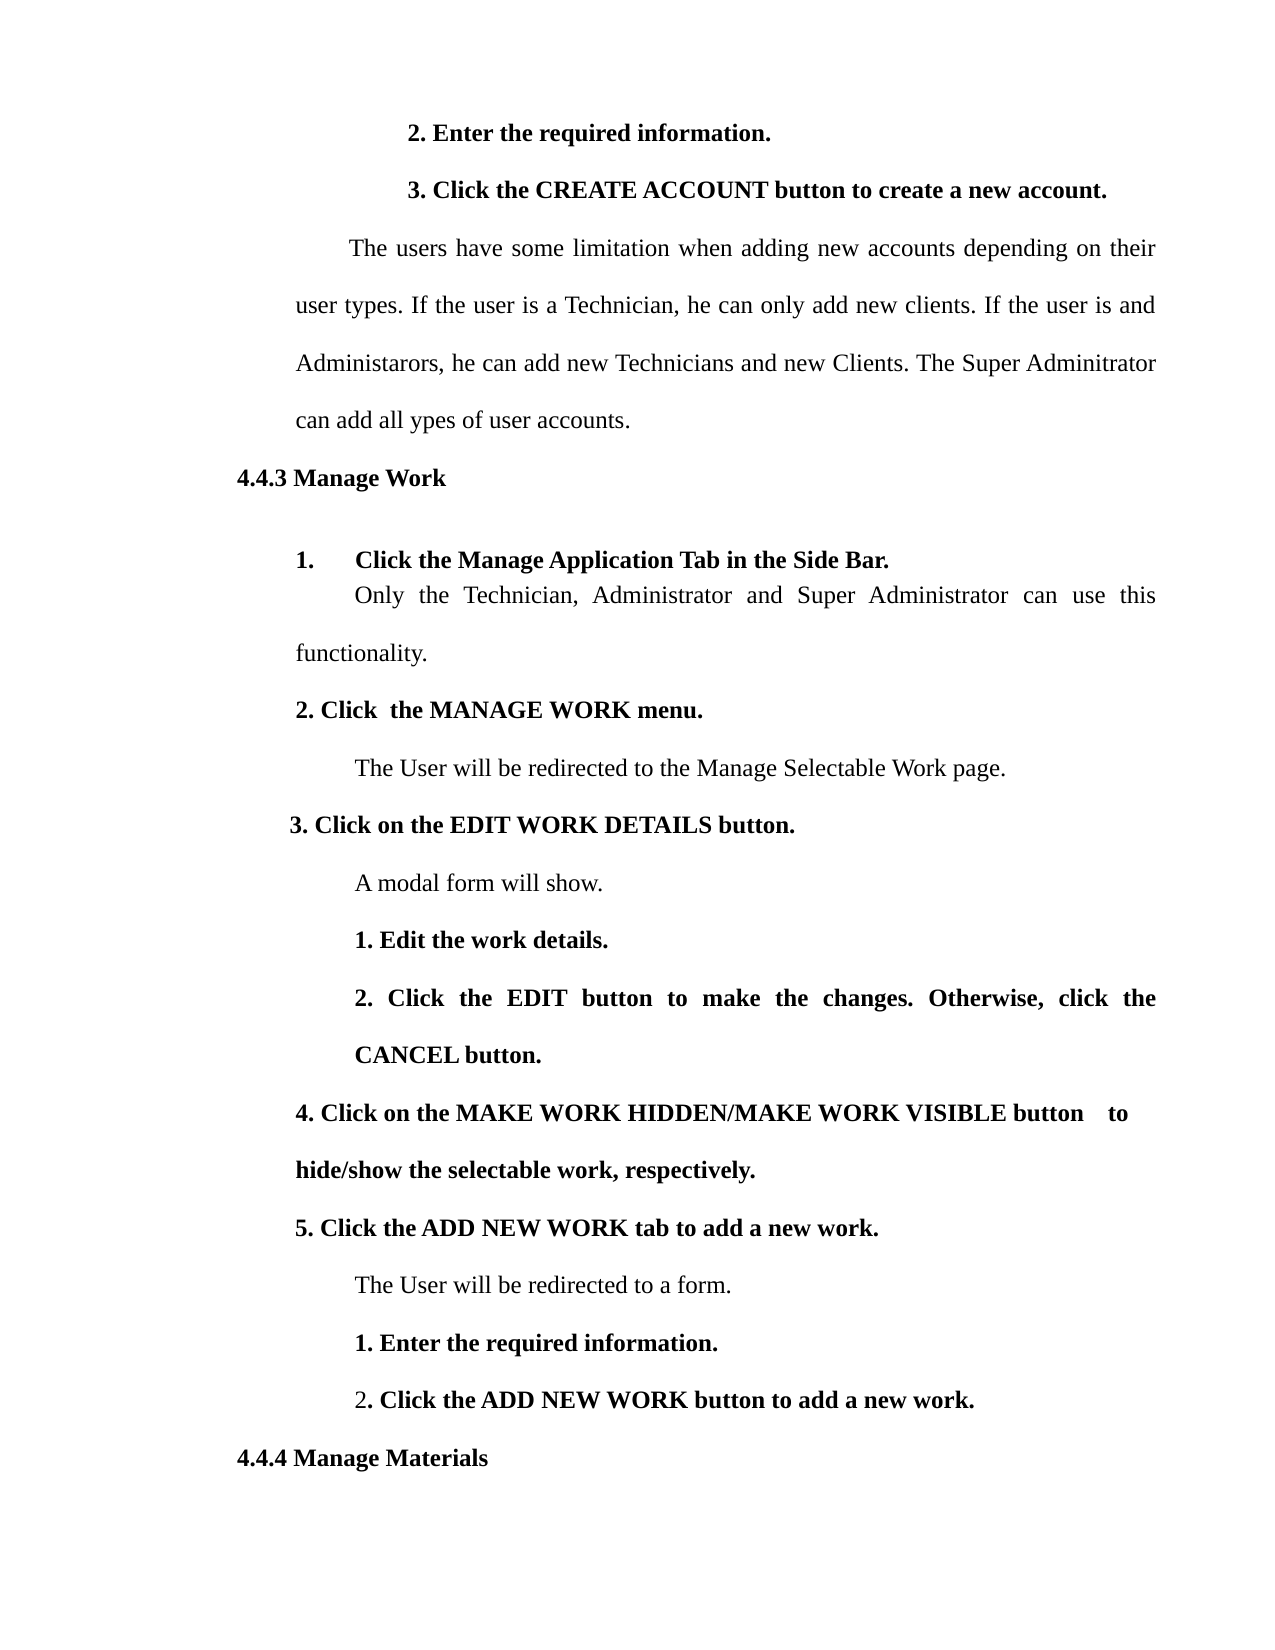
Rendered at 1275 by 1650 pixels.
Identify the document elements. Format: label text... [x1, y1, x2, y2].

text Only the Technician, Administrator and Super Administrator can use this functionality. [295, 581, 1157, 667]
text 2. Enter the required information. [407, 118, 1157, 147]
text A modal form will show. [354, 868, 1157, 897]
text 3. Click on the EDIT WORK DETAILS button. [289, 811, 1157, 839]
text 2. Click the MANAGE WORK menu. [295, 696, 1157, 724]
text 3. Click the CREATE ACCOUNT button to create a new account. [407, 176, 1157, 204]
text The users have some limitation when adding new accounts depending on their user types. If the user is a Technician, he can only add new clients. If the user is and Administarors, he can add new Technicians and new Clients. The Super Adminitrator can add all ypes of user accounts. [295, 233, 1157, 434]
text The User will be redirected to a form. [354, 1271, 1157, 1299]
text 5. Click the ADD NEW WORK tab to add a new work. [118, 1213, 1157, 1242]
text 4. Click on the MAKE WORK HIDDEN/MAKE WORK VISIBLE button to hide/show the selectable work, respectively. [295, 1098, 1157, 1184]
text 4.4.4 Manage Materials [118, 1443, 1157, 1472]
text 2. Click the ADD NEW WORK button to add a new work. [354, 1386, 1157, 1414]
text 2. Click the EDIT button to make the changes. Otherwise, click the CANCEL button. [354, 983, 1157, 1069]
text 1. Edit the work details. [354, 926, 1157, 954]
text 1. Click the Manage Application Tab in the Side Bar. [236, 546, 1157, 574]
text The User will be redirected to the Manage Selectable Work page. [354, 753, 1157, 782]
text 4.4.3 Manage Work [118, 463, 1157, 492]
text 1. Enter the required information. [354, 1328, 1157, 1357]
